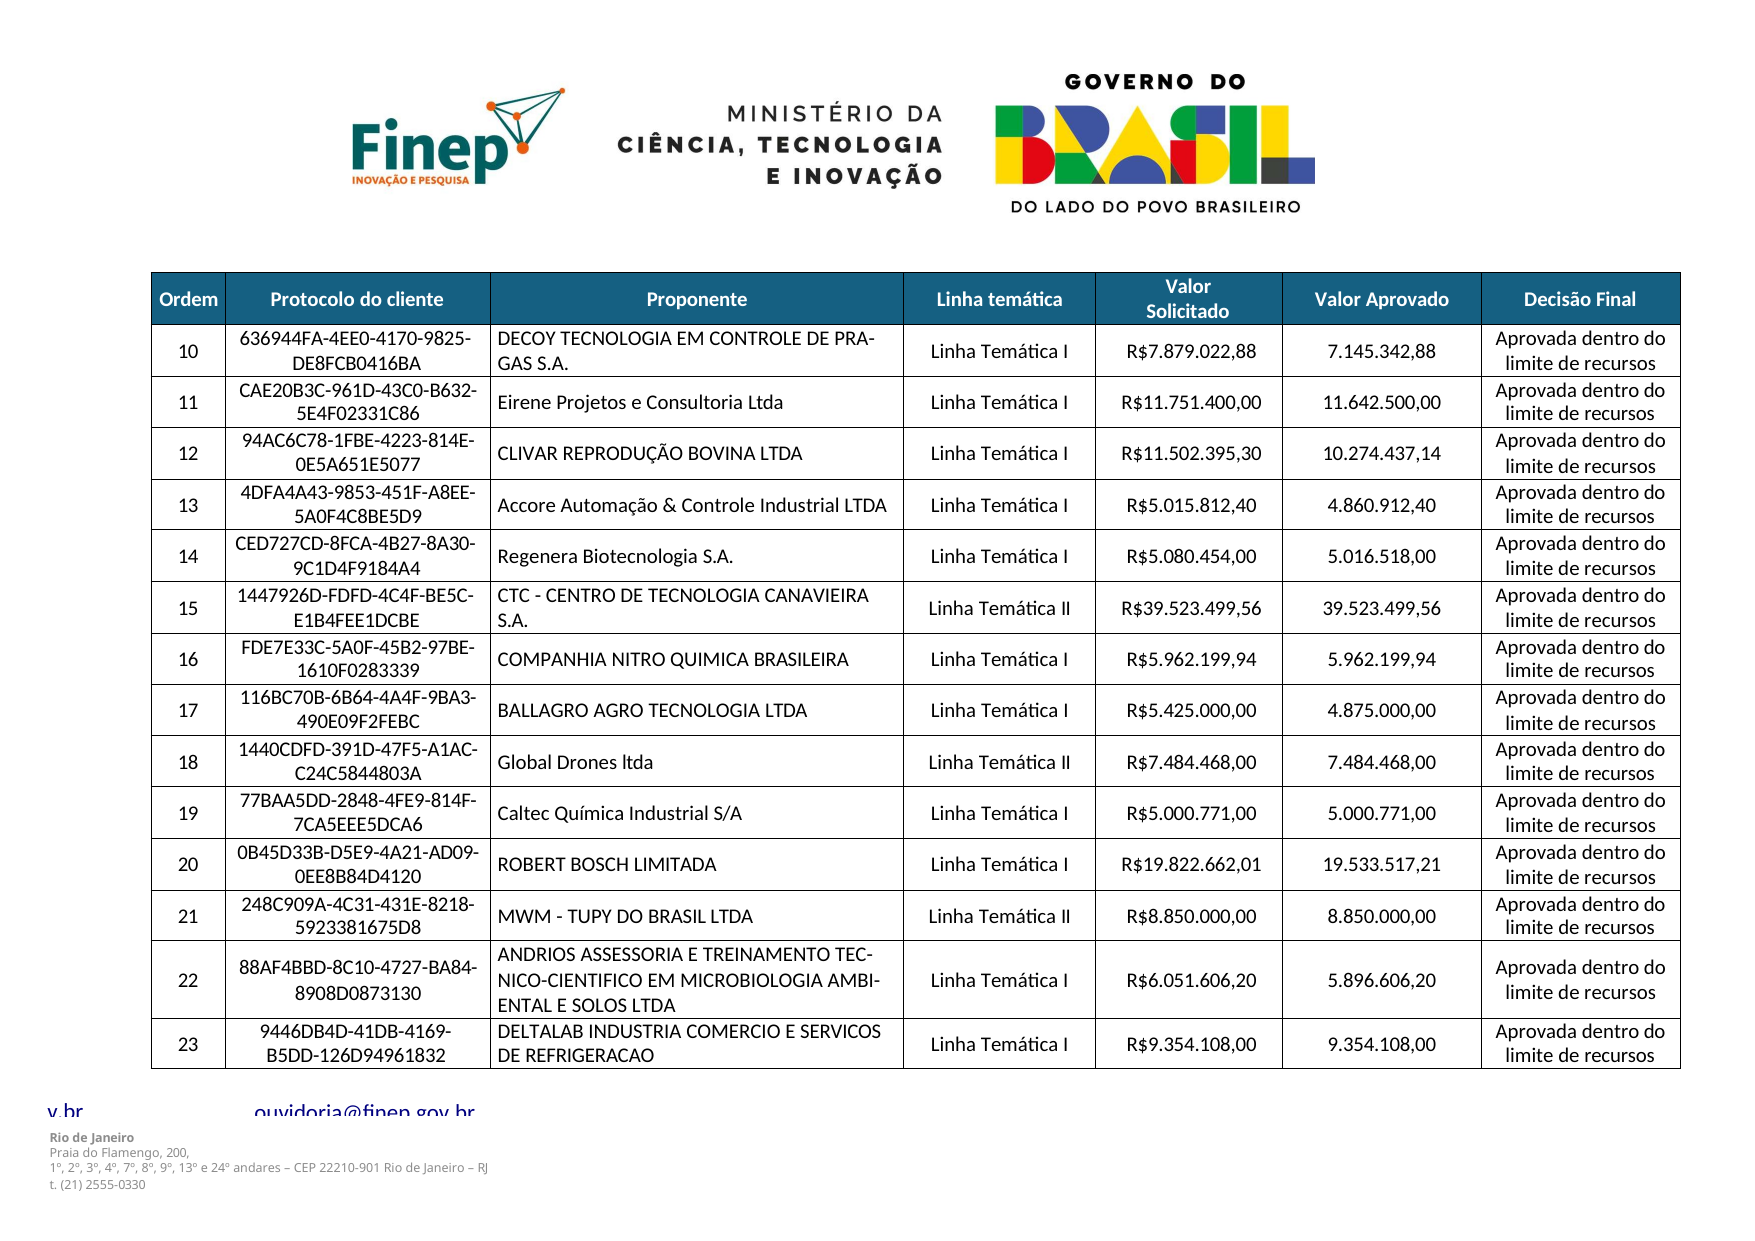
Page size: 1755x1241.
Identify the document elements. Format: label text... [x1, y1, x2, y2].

table_cell 11 [152, 377, 225, 427]
table_cell Aprovada dentro do limite de recursos [1482, 736, 1680, 786]
table_cell R$5.962.199,94 [1096, 634, 1282, 683]
table_cell Aprovada dentro do limite de recursos [1482, 839, 1680, 890]
table_cell 19.533.517,21 [1283, 839, 1481, 890]
table_cell 4.875.000,00 [1283, 685, 1481, 735]
table_cell 5.962.199,94 [1283, 634, 1481, 683]
table_cell 10 [152, 325, 225, 376]
table_cell R$5.425.000,00 [1096, 685, 1282, 735]
table_cell FDE7E33C-5A0F-45B2-97BE- 1610F0283339 [226, 634, 490, 683]
table_cell 4.860.912,40 [1283, 480, 1481, 529]
table_cell R$39.523.499,56 [1096, 582, 1282, 633]
table_cell 4DFA4A43-9853-451F-A8EE- 5A0F4C8BE5D9 [226, 480, 490, 529]
table_cell Regenera Biotecnologia S.A. [491, 530, 903, 581]
table_header Decisão Final [1482, 273, 1680, 324]
table_cell Aprovada dentro do limite de recursos [1482, 325, 1680, 376]
table_cell 5.896.606,20 [1283, 941, 1481, 1018]
table_cell Aprovada dentro do limite de recursos [1482, 582, 1680, 633]
table_cell 13 [152, 480, 225, 529]
table_cell 18 [152, 736, 225, 786]
table_cell R$5.000.771,00 [1096, 787, 1282, 838]
table_cell 248C909A-4C31-431E-8218- 5923381675D8 [226, 891, 490, 940]
table_cell R$6.051.606,20 [1096, 941, 1282, 1018]
table_cell Aprovada dentro do limite de recursos [1482, 685, 1680, 735]
table_cell Linha Temática I [904, 839, 1095, 890]
table_cell ROBERT BOSCH LIMITADA [491, 839, 903, 890]
table_header Proponente [491, 273, 903, 324]
table_cell 5.016.518,00 [1283, 530, 1481, 581]
table_cell 636944FA-4EE0-4170-9825- DE8FCB0416BA [226, 325, 490, 376]
table_cell 1447926D-FDFD-4C4F-BE5C- E1B4FEE1DCBE [226, 582, 490, 633]
table_cell Linha Temática I [904, 787, 1095, 838]
table_cell Linha Temática I [904, 428, 1095, 478]
table_cell Aprovada dentro do limite de recursos [1482, 480, 1680, 529]
table_cell Aprovada dentro do limite de recursos [1482, 941, 1680, 1018]
table_cell 17 [152, 685, 225, 735]
table_cell DELTALAB INDUSTRIA COMERCIO E SERVICOS DE REFRIGERACAO [491, 1019, 903, 1068]
table_cell R$5.015.812,40 [1096, 480, 1282, 529]
table_cell 88AF4BBD-8C10-4727-BA84- 8908D0873130 [226, 941, 490, 1018]
table_cell 9446DB4D-41DB-4169- B5DD-126D94961832 [226, 1019, 490, 1068]
table_cell 116BC70B-6B64-4A4F-9BA3- 490E09F2FEBC [226, 685, 490, 735]
table_cell Linha Temática II [904, 582, 1095, 633]
table_cell R$11.751.400,00 [1096, 377, 1282, 427]
table_cell CTC - CENTRO DE TECNOLOGIA CANAVIEIRA S.A. [491, 582, 903, 633]
table_cell COMPANHIA NITRO QUIMICA BRASILEIRA [491, 634, 903, 683]
table_cell 7.484.468,00 [1283, 736, 1481, 786]
table_cell ANDRIOS ASSESSORIA E TREINAMENTO TEC- NICO-CIENTIFICO EM MICROBIOLOGIA AMBI- ENTAL E SOLOS LTDA [491, 941, 903, 1018]
table_cell Aprovada dentro do limite de recursos [1482, 634, 1680, 683]
table_header Valor Aprovado [1283, 273, 1481, 324]
table_cell Linha Temática II [904, 891, 1095, 940]
table_header Linha temática [904, 273, 1095, 324]
table_cell CED727CD-8FCA-4B27-8A30- 9C1D4F9184A4 [226, 530, 490, 581]
table_cell R$7.484.468,00 [1096, 736, 1282, 786]
table_cell 21 [152, 891, 225, 940]
table_cell Aprovada dentro do limite de recursos [1482, 428, 1680, 478]
table_cell Linha Temática I [904, 941, 1095, 1018]
table_cell CAE20B3C-961D-43C0-B632- 5E4F02331C86 [226, 377, 490, 427]
table_cell Aprovada dentro do limite de recursos [1482, 787, 1680, 838]
table_cell 11.642.500,00 [1283, 377, 1481, 427]
table_cell 19 [152, 787, 225, 838]
table_cell 12 [152, 428, 225, 478]
table_cell R$8.850.000,00 [1096, 891, 1282, 940]
table_cell 1440CDFD-391D-47F5-A1AC- C24C5844803A [226, 736, 490, 786]
table_cell 5.000.771,00 [1283, 787, 1481, 838]
table_cell Linha Temática I [904, 480, 1095, 529]
table_cell Linha Temática I [904, 634, 1095, 683]
table_cell DECOY TECNOLOGIA EM CONTROLE DE PRA- GAS S.A. [491, 325, 903, 376]
table_cell BALLAGRO AGRO TECNOLOGIA LTDA [491, 685, 903, 735]
table_header Protocolo do cliente [226, 273, 490, 324]
table_cell R$11.502.395,30 [1096, 428, 1282, 478]
table_cell Aprovada dentro do limite de recursos [1482, 891, 1680, 940]
table_cell 15 [152, 582, 225, 633]
table_cell R$19.822.662,01 [1096, 839, 1282, 890]
table_cell 14 [152, 530, 225, 581]
table_cell Linha Temática I [904, 1019, 1095, 1068]
table_cell 94AC6C78-1FBE-4223-814E- 0E5A651E5077 [226, 428, 490, 478]
table_cell 77BAA5DD-2848-4FE9-814F- 7CA5EEE5DCA6 [226, 787, 490, 838]
table_cell 10.274.437,14 [1283, 428, 1481, 478]
table_cell R$9.354.108,00 [1096, 1019, 1282, 1068]
table_cell 9.354.108,00 [1283, 1019, 1481, 1068]
table_cell 16 [152, 634, 225, 683]
table_cell R$5.080.454,00 [1096, 530, 1282, 581]
table_header Ordem [152, 273, 225, 324]
table_header Valor Solicitado [1096, 273, 1282, 324]
table_cell 39.523.499,56 [1283, 582, 1481, 633]
table_cell Accore Automação & Controle Industrial LTDA [491, 480, 903, 529]
table_cell 22 [152, 941, 225, 1018]
table_cell Linha Temática I [904, 685, 1095, 735]
table_cell Linha Temática II [904, 736, 1095, 786]
table_cell Global Drones ltda [491, 736, 903, 786]
table_cell Aprovada dentro do limite de recursos [1482, 1019, 1680, 1068]
table_cell R$7.879.022,88 [1096, 325, 1282, 376]
table_cell MWM - TUPY DO BRASIL LTDA [491, 891, 903, 940]
table_cell Aprovada dentro do limite de recursos [1482, 377, 1680, 427]
table_cell 8.850.000,00 [1283, 891, 1481, 940]
table_cell Aprovada dentro do limite de recursos [1482, 530, 1680, 581]
table_cell 20 [152, 839, 225, 890]
table_cell 23 [152, 1019, 225, 1068]
table_cell Linha Temática I [904, 377, 1095, 427]
table_cell 0B45D33B-D5E9-4A21-AD09- 0EE8B84D4120 [226, 839, 490, 890]
table_cell Linha Temática I [904, 530, 1095, 581]
table_cell CLIVAR REPRODUÇÃO BOVINA LTDA [491, 428, 903, 478]
table_cell Caltec Química Industrial S/A [491, 787, 903, 838]
table_cell Eirene Projetos e Consultoria Ltda [491, 377, 903, 427]
table_cell Linha Temática I [904, 325, 1095, 376]
table_cell 7.145.342,88 [1283, 325, 1481, 376]
